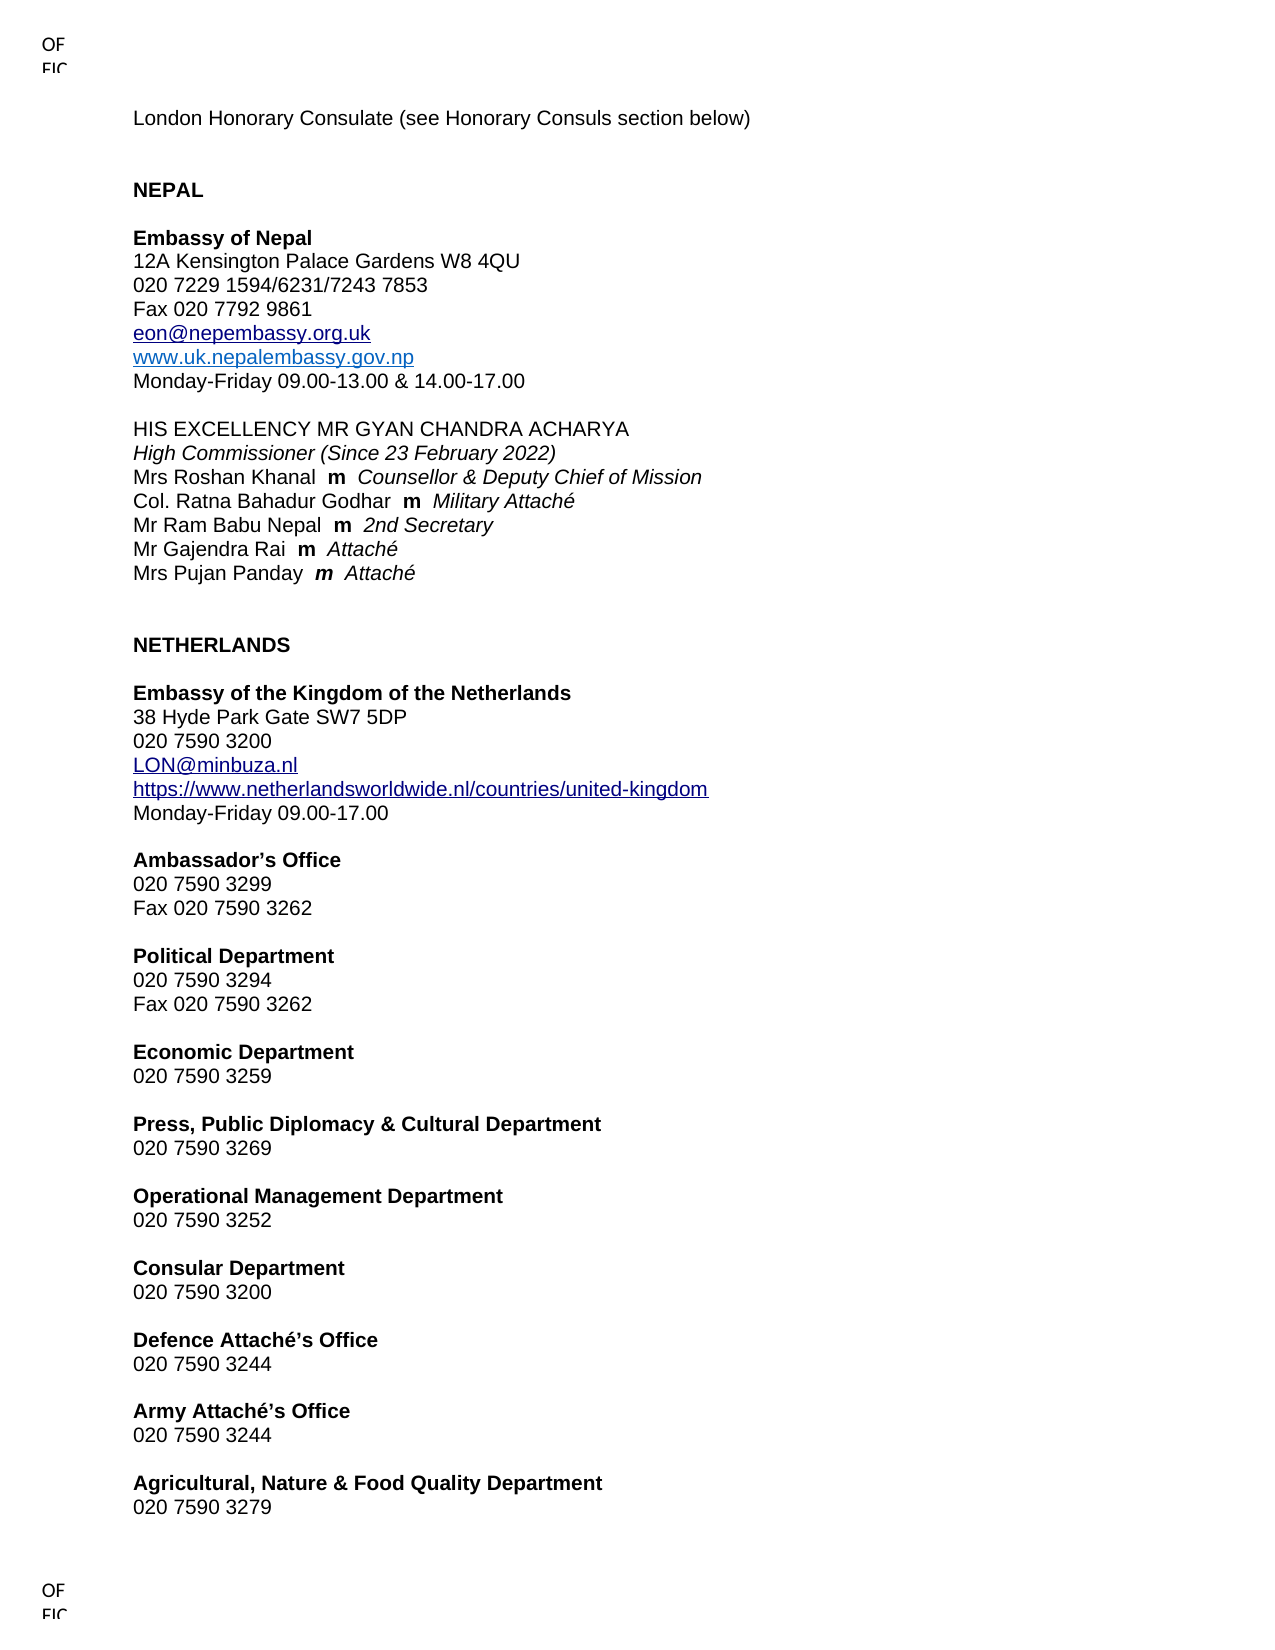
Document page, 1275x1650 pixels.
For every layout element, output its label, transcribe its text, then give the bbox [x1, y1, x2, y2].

text 020 7590 3200 [133, 728, 1181, 752]
text Mr Gajendra Rai m Attaché [133, 537, 1181, 561]
text Monday-Friday 09.00-17.00 [133, 800, 1181, 824]
text Col. Ratna Bahadur Godhar m Military Attaché [133, 489, 1181, 513]
text 020 7590 3299 [133, 872, 1181, 896]
text London Honorary Consulate (see Honorary Consuls section below) [133, 106, 1181, 129]
text 020 7590 3294 [133, 968, 1181, 992]
text eon@nepembassy.org.uk [133, 321, 1181, 345]
text Fax 020 7590 3262 [133, 896, 1181, 920]
text Press, Public Diplomacy & Cultural Department [133, 1112, 1181, 1136]
text Economic Department [133, 1040, 1181, 1064]
text Agricultural, Nature & Food Quality Department [133, 1471, 1181, 1495]
text Fax 020 7590 3262 [133, 992, 1181, 1016]
text Fax 020 7792 9861 [133, 297, 1181, 321]
text Embassy of Nepal [133, 225, 1181, 249]
text NEPAL [133, 177, 1181, 201]
text 020 7590 3279 [133, 1495, 1181, 1519]
text 020 7590 3269 [133, 1136, 1181, 1160]
text 020 7590 3244 [133, 1351, 1181, 1375]
text Embassy of the Kingdom of the Netherlands [133, 681, 1181, 704]
text www.uk.nepalembassy.gov.np [133, 345, 1181, 369]
text Defence Attaché’s Office [133, 1327, 1181, 1351]
text 020 7229 1594/6231/7243 7853 [133, 273, 1181, 297]
text Army Attaché’s Office [133, 1399, 1181, 1423]
text Mr Ram Babu Nepal m 2nd Secretary [133, 513, 1181, 537]
text Ambassador’s Office [133, 848, 1181, 872]
text 020 7590 3259 [133, 1064, 1181, 1088]
text Mrs Pujan Panday m Attaché [133, 561, 1181, 585]
text 020 7590 3244 [133, 1423, 1181, 1447]
text LON@minbuza.nl [133, 752, 1181, 776]
text https://www.netherlandsworldwide.nl/countries/united-kingdom [133, 776, 1181, 800]
text HIS EXCELLENCY MR GYAN CHANDRA ACHARYA [133, 417, 1181, 441]
text Consular Department [133, 1256, 1181, 1279]
text Mrs Roshan Khanal m Counsellor & Deputy Chief of Mission [133, 465, 1181, 489]
text 12A Kensington Palace Gardens W8 4QU [133, 249, 1181, 273]
text 38 Hyde Park Gate SW7 5DP [133, 704, 1181, 728]
text Monday-Friday 09.00-13.00 & 14.00-17.00 [133, 369, 1181, 393]
text Political Department [133, 944, 1181, 968]
text 020 7590 3252 [133, 1208, 1181, 1232]
text NETHERLANDS [133, 633, 1181, 657]
text Operational Management Department [133, 1184, 1181, 1208]
text 020 7590 3200 [133, 1279, 1181, 1303]
text High Commissioner (Since 23 February 2022) [133, 441, 1181, 465]
